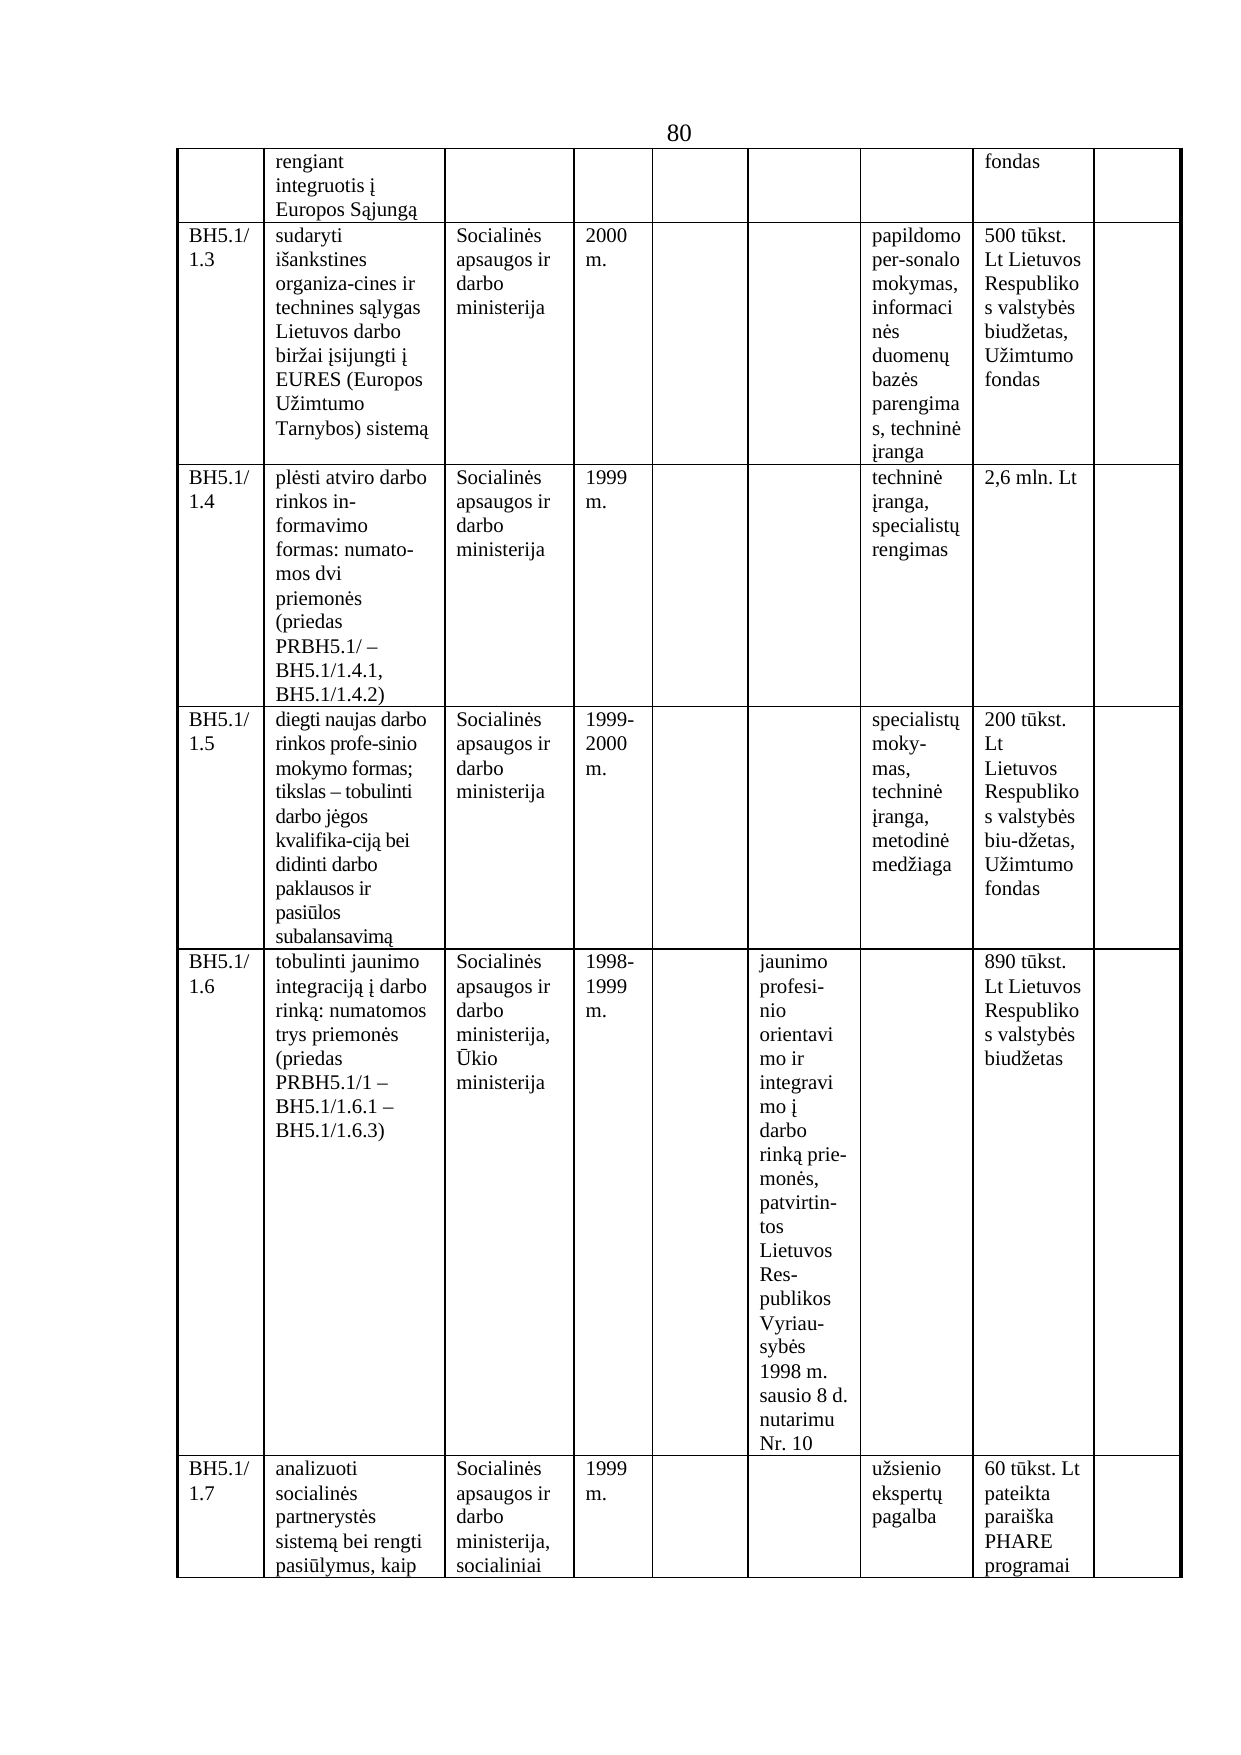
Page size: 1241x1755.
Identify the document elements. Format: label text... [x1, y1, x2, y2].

table_cell rengiant integruotis į Europos Sąjungą [265, 149, 444, 221]
table_cell [749, 707, 860, 948]
table_cell [1095, 950, 1179, 1455]
table_cell [861, 149, 972, 221]
table_cell specialistų moky-mas, techninė įranga, metodinė medžiaga [861, 707, 972, 948]
table_cell BH5.1/1.5 [179, 707, 263, 948]
table_cell Socialinės apsaugos ir darbo ministerija [446, 707, 573, 948]
table_cell [653, 223, 747, 463]
table_cell užsienio ekspertų pagalba [861, 1456, 972, 1577]
table_cell BH5.1/1.6 [179, 950, 263, 1455]
table_cell 1999- 2000 m. [575, 707, 652, 948]
table_cell 890 tūkst. Lt Lietuvos Respublikos valstybės biudžetas [974, 950, 1093, 1455]
table_cell [575, 149, 652, 221]
table_cell plėsti atviro darbo rinkos in-formavimo formas: numato-mos dvi priemonės (priedas PRBH5.1/ – BH5.1/1.4.1, BH5.1/1.4.2) [265, 465, 444, 706]
table_cell BH5.1/1.4 [179, 465, 263, 706]
table_cell papildomo per-sonalo mokymas, informacinės duomenų bazės parengimas, techninė įranga [861, 223, 972, 463]
table_cell [653, 465, 747, 706]
table_cell 60 tūkst. Lt pateikta paraiška PHARE programai [974, 1456, 1093, 1577]
table_cell 2000 m. [575, 223, 652, 463]
table_cell 2,6 mln. Lt [974, 465, 1093, 706]
table_cell BH5.1/1.7 [179, 1456, 263, 1577]
table_cell fondas [974, 149, 1093, 221]
table_cell BH5.1/1.3 [179, 223, 263, 463]
table_cell [653, 707, 747, 948]
table_cell [861, 950, 972, 1455]
table_cell 1999 m. [575, 465, 652, 706]
table_cell 1998-1999 m. [575, 950, 652, 1455]
table_cell sudaryti išankstines organiza-cines ir technines sąlygas Lietuvos darbo biržai įsijungti į EURES (Europos Užimtumo Tarnybos) sistemą [265, 223, 444, 463]
table_cell Socialinės apsaugos ir darbo ministerija [446, 465, 573, 706]
table_cell [653, 950, 747, 1455]
table_cell 1999 m. [575, 1456, 652, 1577]
table_cell [179, 149, 263, 221]
table_cell techninė įranga, specialistų rengimas [861, 465, 972, 706]
table_cell diegti naujas darbo rinkos profe-sinio mokymo formas; tikslas – tobulinti darbo jėgos kvalifika-ciją bei didinti darbo paklausos ir pasiūlos subalansavimą [265, 707, 444, 948]
table_cell [653, 149, 747, 221]
table_cell [653, 1456, 747, 1577]
table_cell Socialinės apsaugos ir darbo ministerija, Ūkio ministerija [446, 950, 573, 1455]
table_cell [749, 223, 860, 463]
table_cell [1095, 465, 1179, 706]
table_cell [446, 149, 573, 221]
table_cell [749, 1456, 860, 1577]
table_cell [1095, 149, 1179, 221]
table_cell analizuoti socialinės partnerystės sistemą bei rengti pasiūlymus, kaip [265, 1456, 444, 1577]
table_cell Socialinės apsaugos ir darbo ministerija [446, 223, 573, 463]
table_cell [1095, 707, 1179, 948]
table_cell Socialinės apsaugos ir darbo ministerija, socialiniai [446, 1456, 573, 1577]
table_cell jaunimo profesi-nio orientavimo ir integravimo į darbo rinką prie-monės, patvirtin-tos Lietuvos Res-publikos Vyriau-sybės 1998 m. sausio 8 d. nutarimu Nr. 10 [749, 950, 860, 1455]
table_cell 500 tūkst. Lt Lietuvos Respublikos valstybės biudžetas, Užimtumo fondas [974, 223, 1093, 463]
table_cell [1095, 223, 1179, 463]
table_cell [749, 149, 860, 221]
table_cell [1095, 1456, 1179, 1577]
table_cell [749, 465, 860, 706]
table_cell tobulinti jaunimo integraciją į darbo rinką: numatomos trys priemonės (priedas PRBH5.1/1 – BH5.1/1.6.1 – BH5.1/1.6.3) [265, 950, 444, 1455]
table_cell 200 tūkst. Lt Lietuvos Respublikos valstybės biu-džetas, Užimtumo fondas [974, 707, 1093, 948]
